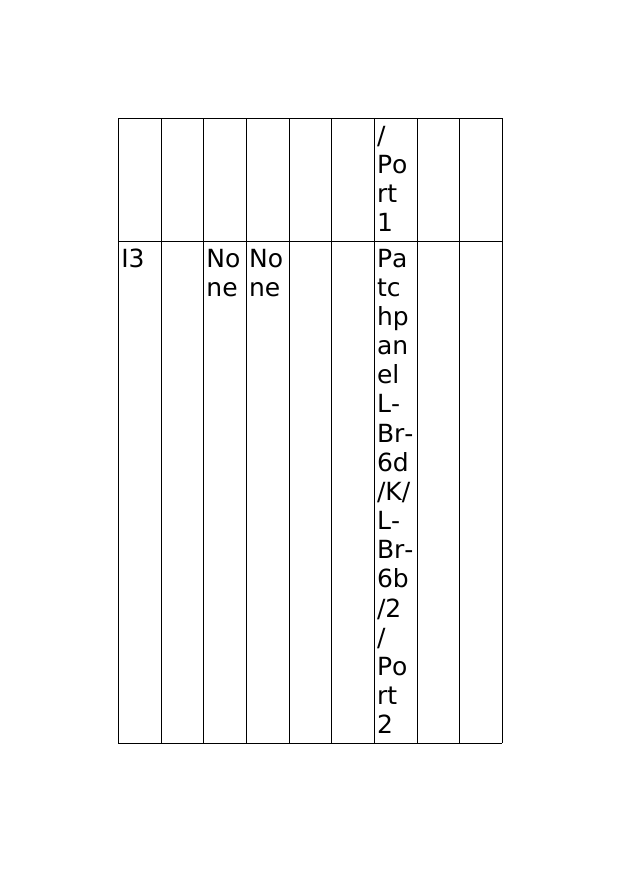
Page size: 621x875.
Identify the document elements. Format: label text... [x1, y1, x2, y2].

table_cell [418, 242, 459, 742]
table_cell None [204, 242, 246, 742]
table_cell [332, 119, 374, 241]
table_cell [162, 119, 203, 241]
table_cell [418, 119, 459, 241]
table_cell [460, 119, 502, 241]
table_cell [290, 242, 331, 742]
table_cell [460, 242, 502, 742]
table_cell I3 [119, 242, 161, 742]
table_cell [332, 242, 374, 742]
table_cell [290, 119, 331, 241]
table_cell None [247, 242, 289, 742]
table_cell [247, 119, 289, 241]
table_cell [119, 119, 161, 241]
table_cell Patchpanel L-Br-6d/K/L-Br-6b/2 / Port 2 [375, 242, 417, 742]
table_cell [204, 119, 246, 241]
table_cell / Port 1 [375, 119, 417, 241]
table_cell [162, 242, 203, 742]
